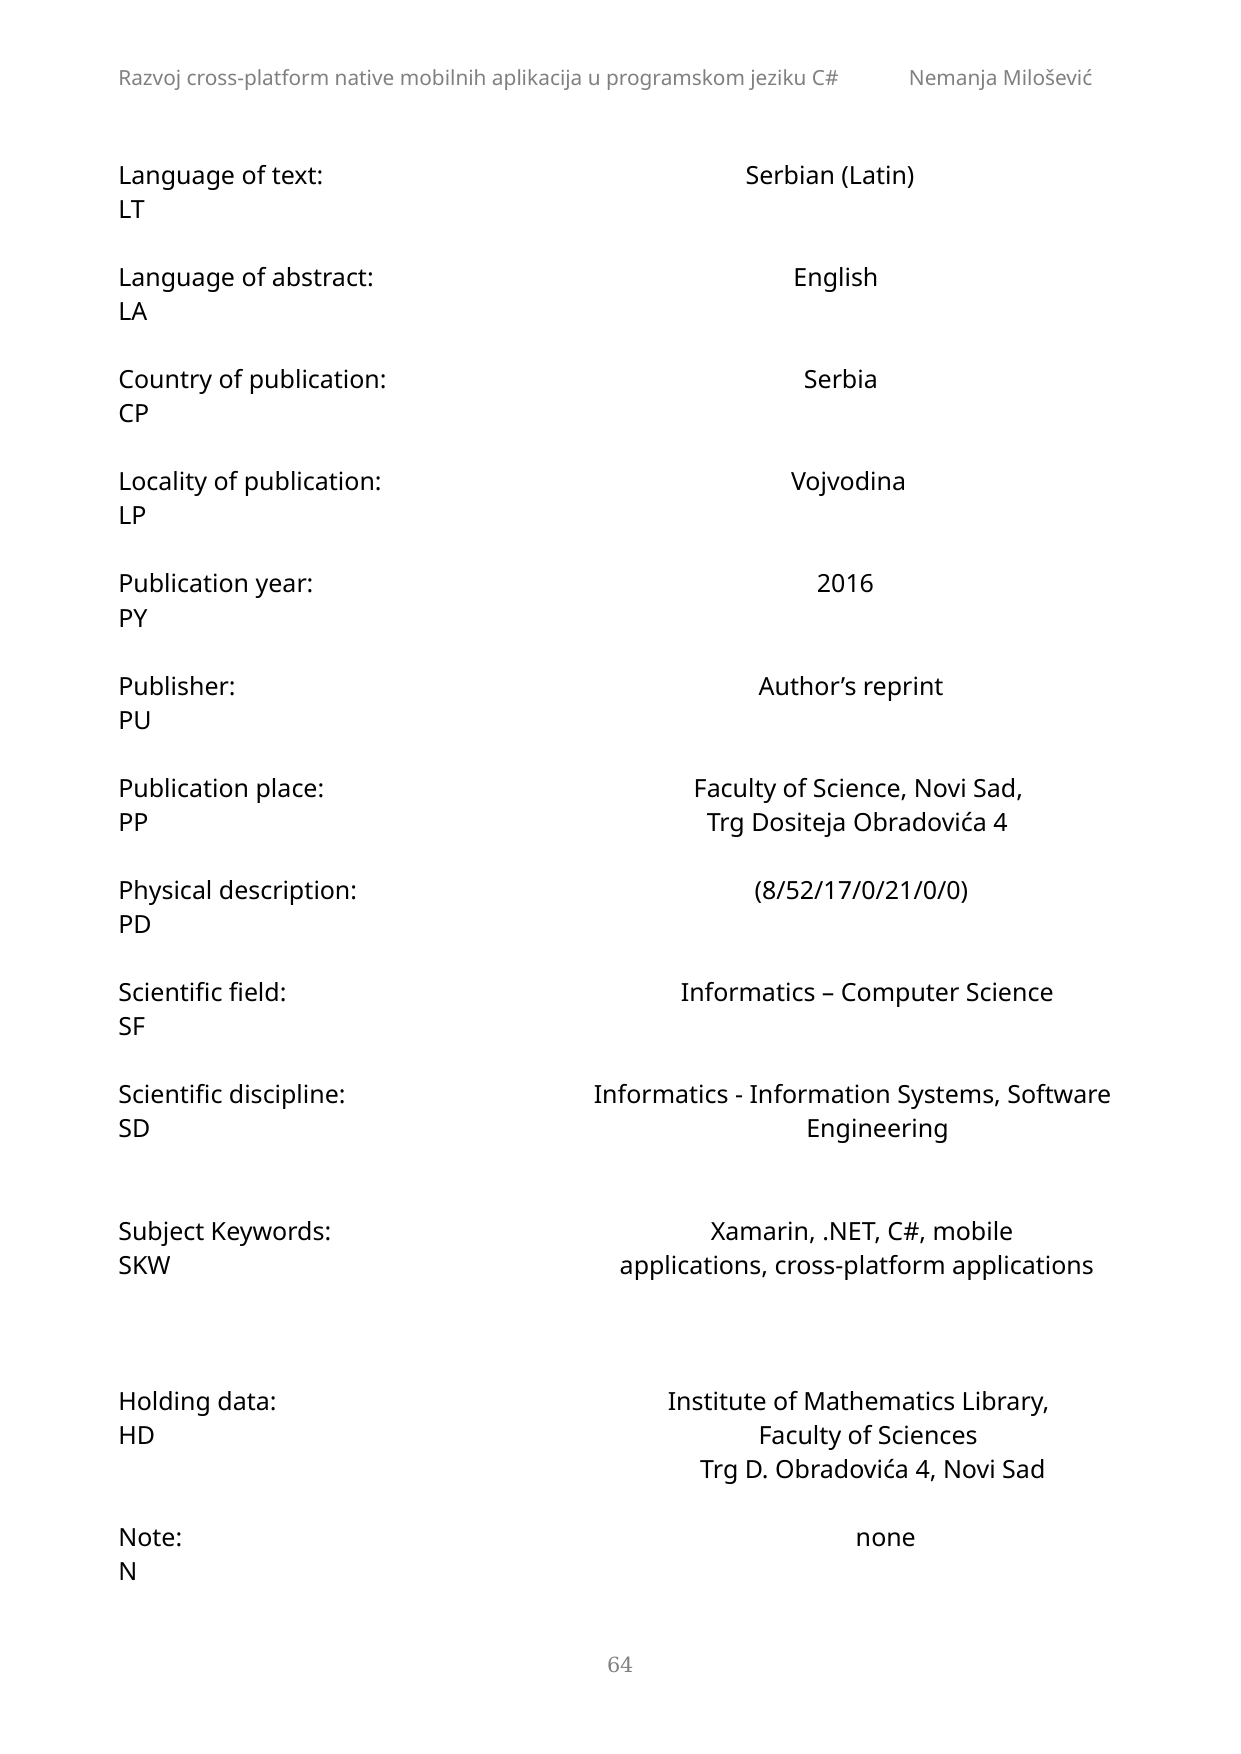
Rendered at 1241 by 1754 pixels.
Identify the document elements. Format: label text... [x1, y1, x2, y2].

text PY [118, 600, 1122, 634]
text Scientific field: Informatics – Computer Science [118, 975, 1122, 1009]
text Publication year: 2016 [118, 566, 1122, 600]
text PP Trg Dositeja Obradovića 4 [118, 804, 1122, 839]
text Publisher: Author’s reprint [118, 668, 1122, 702]
text Scientific discipline: Informatics - Information Systems, Software SD Engineering [118, 1077, 1122, 1145]
text PD [118, 907, 1122, 941]
text Language of abstract: English [118, 259, 1122, 294]
text Physical description: (8/52/17/0/21/0/0) [118, 873, 1122, 907]
text Note: none [118, 1520, 1122, 1554]
text SF [118, 1009, 1122, 1043]
text Publication place: Faculty of Science, Novi Sad, [118, 771, 1122, 804]
text Language of text: Serbian (Latin) [118, 157, 1122, 191]
text Locality of publication: Vojvodina [118, 464, 1122, 498]
text PU [118, 702, 1122, 736]
text LP [118, 498, 1122, 532]
text Holding data: Institute of Mathematics Library, [118, 1384, 1122, 1418]
text LA [118, 294, 1122, 328]
text Country of publication: Serbia [118, 362, 1122, 396]
text Subject Keywords: Xamarin, .NET, C#, mobile SKW applications, cross-platform applications [118, 1213, 1122, 1281]
text HD Faculty of Sciences [118, 1418, 1122, 1452]
text N [118, 1554, 1122, 1588]
text CP [118, 396, 1122, 430]
text LT [118, 191, 1122, 226]
text Trg D. Obradovića 4, Novi Sad [118, 1452, 1122, 1486]
